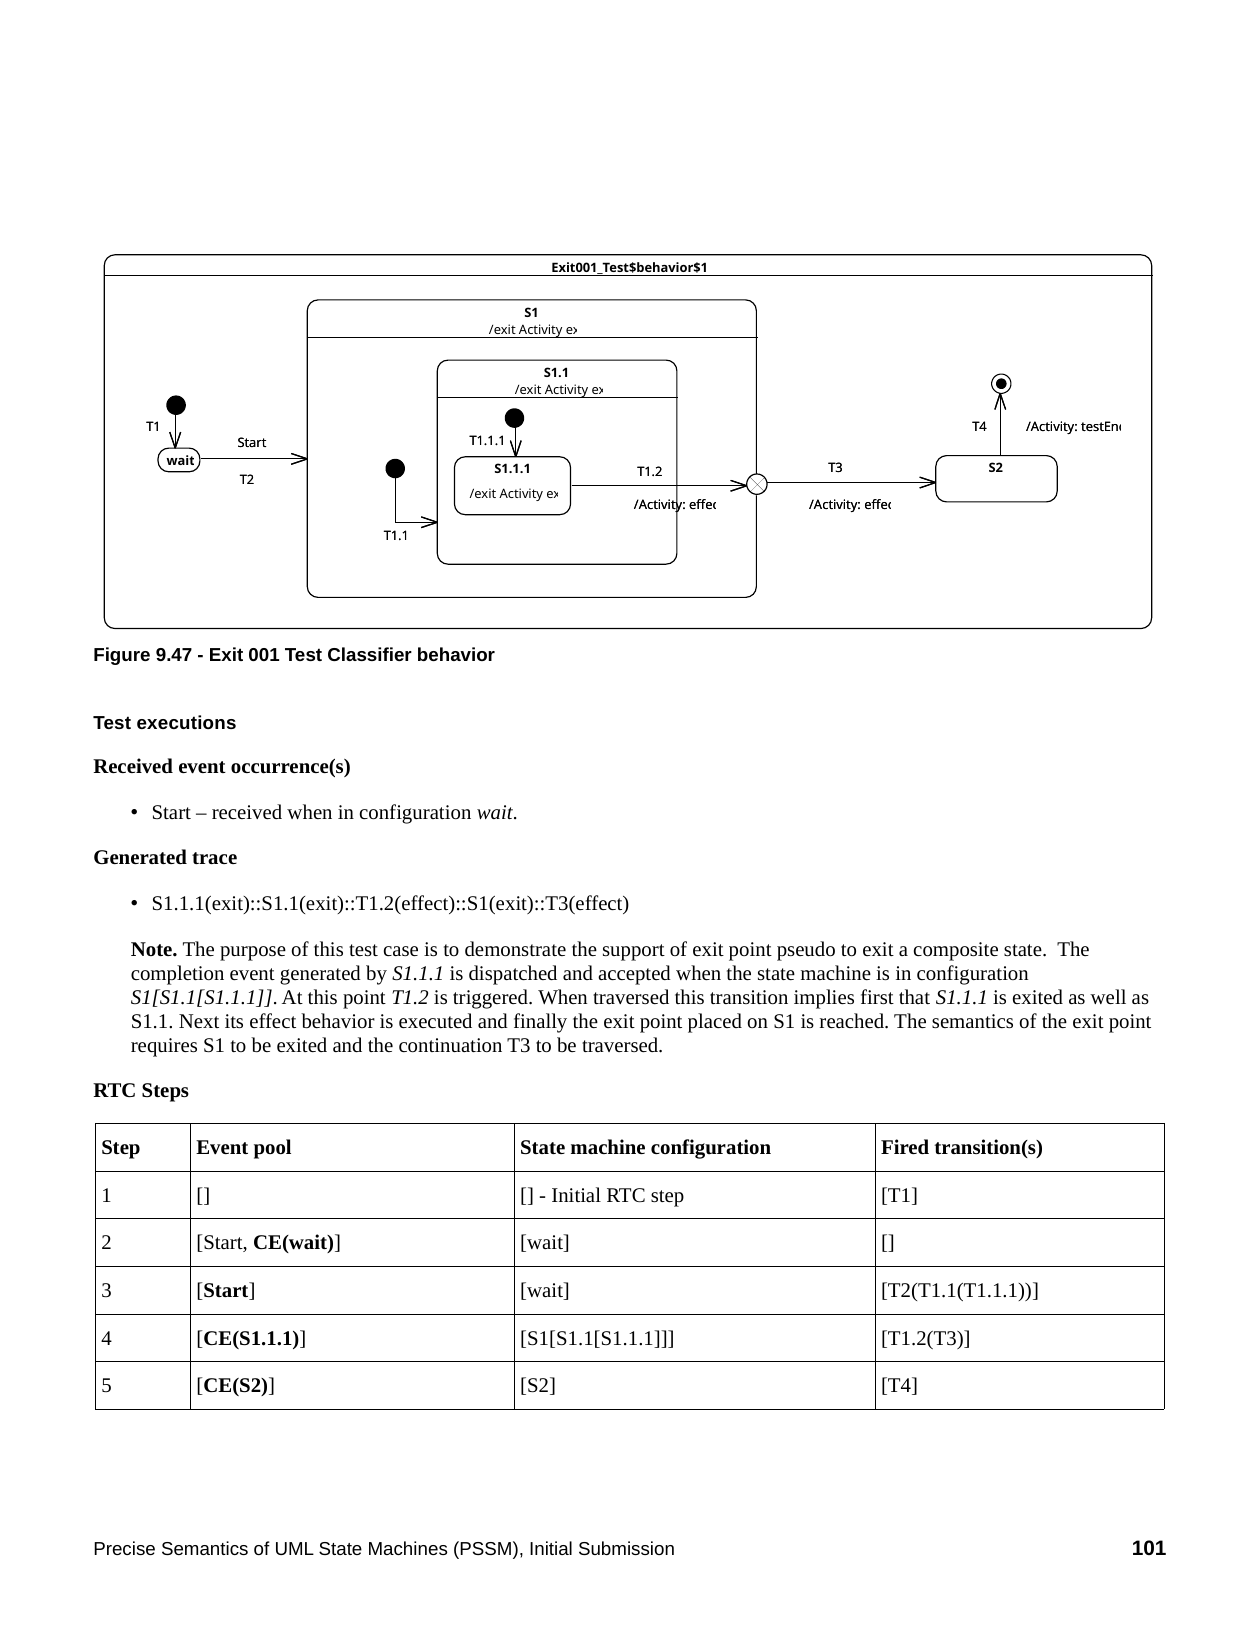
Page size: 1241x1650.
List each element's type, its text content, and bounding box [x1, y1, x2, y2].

table_cell 2 [96, 1219, 190, 1266]
text Received event occurrence(s) [93, 754, 1164, 778]
table_header State machine configuration [515, 1124, 875, 1171]
table_cell [wait] [515, 1267, 875, 1314]
table_cell [T4] [876, 1362, 1164, 1409]
text Note. The purpose of this test case is to demonstrate the support of exit point pseudo to exit a composite state. The completion event generated by S1.1.1 is dispatched and accepted when the state machine is in configuration S1[S1.1[S1.1.1]]. At this point T1.2 is triggered. When traversed this transition implies first that S1.1.1 is exited as well as S1.1. Next its effect behavior is executed and finally the exit point placed on S1 is reached. The semantics of the exit point requires S1 to be exited and the continuation T3 to be traversed. [131, 936, 1164, 1057]
table_header Event pool [191, 1124, 514, 1171]
table_cell [Start, CE(wait)] [191, 1219, 514, 1266]
text RTC Steps [93, 1078, 1164, 1102]
table_cell [CE(S1.1.1)] [191, 1315, 514, 1361]
list S1.1.1(exit)::S1.1(exit)::T1.2(effect)::S1(exit)::T3(effect) [131, 890, 1164, 915]
table_cell [T1] [876, 1172, 1164, 1218]
table_cell [wait] [515, 1219, 875, 1266]
table_cell 3 [96, 1267, 190, 1314]
table_header Fired transition(s) [876, 1124, 1164, 1171]
table_cell [S2] [515, 1362, 875, 1409]
table_cell [Start] [191, 1267, 514, 1314]
table_cell [S1[S1.1[S1.1.1]]] [515, 1315, 875, 1361]
list Start – received when in configuration wait. [131, 799, 1164, 824]
text Figure 9.47 - Exit 001 Test Classifier behavior [93, 243, 1164, 666]
table_cell [T1.2(T3)] [876, 1315, 1164, 1361]
table_cell 1 [96, 1172, 190, 1218]
table_cell [CE(S2)] [191, 1362, 514, 1409]
table_cell [T2(T1.1(T1.1.1))] [876, 1267, 1164, 1314]
table_cell [] - Initial RTC step [515, 1172, 875, 1218]
table_cell 4 [96, 1315, 190, 1361]
table_cell 5 [96, 1362, 190, 1409]
subtitle Test executions [93, 712, 1164, 733]
table_header Step [96, 1124, 190, 1171]
text Generated trace [93, 845, 1164, 869]
table_cell [] [876, 1219, 1164, 1266]
table_cell [] [191, 1172, 514, 1218]
